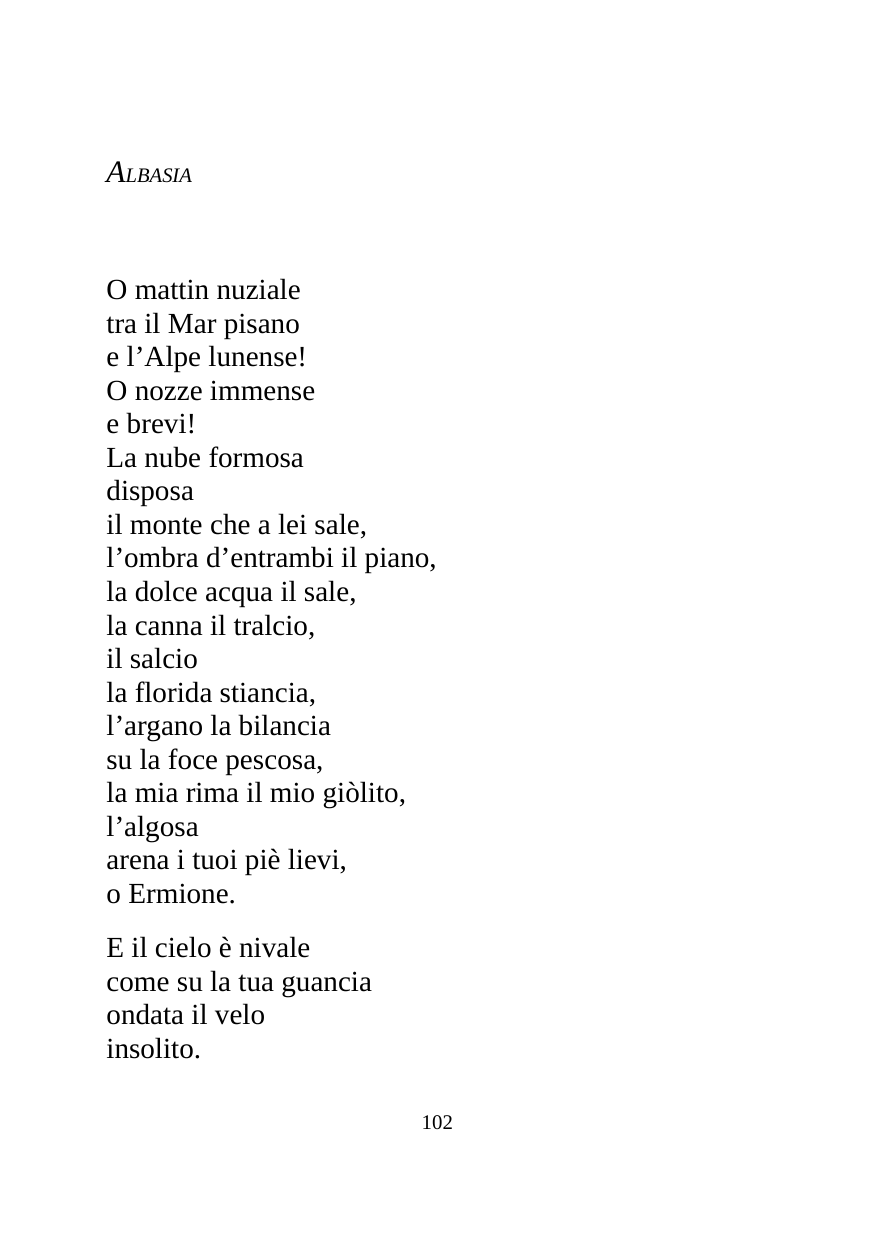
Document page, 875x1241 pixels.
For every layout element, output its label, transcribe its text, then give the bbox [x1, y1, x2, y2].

text la canna il tralcio, [106, 608, 768, 641]
text o Ermione. [106, 876, 768, 909]
text come su la tua guancia [106, 964, 768, 997]
text e l’Alpe lunense! [106, 339, 768, 373]
text la florida stiancia, [106, 675, 768, 708]
text arena i tuoi piè lievi, [106, 842, 768, 876]
text l’algosa [106, 809, 768, 842]
text insolito. [106, 1031, 768, 1064]
text O nozze immense [106, 373, 768, 406]
text E il cielo è nivale [106, 930, 768, 964]
text il salcio [106, 641, 768, 675]
text su la foce pescosa, [106, 742, 768, 775]
text e brevi! [106, 406, 768, 440]
text il monte che a lei sale, [106, 507, 768, 541]
text tra il Mar pisano [106, 306, 768, 339]
text la mia rima il mio giòlito, [106, 775, 768, 809]
subtitle Albasia [106, 153, 768, 189]
text La nube formosa [106, 440, 768, 473]
text ondata il velo [106, 997, 768, 1031]
text O mattin nuziale [106, 272, 768, 306]
text l’ombra d’entrambi il piano, [106, 541, 768, 574]
text l’argano la bilancia [106, 708, 768, 742]
text disposa [106, 473, 768, 507]
text la dolce acqua il sale, [106, 574, 768, 608]
